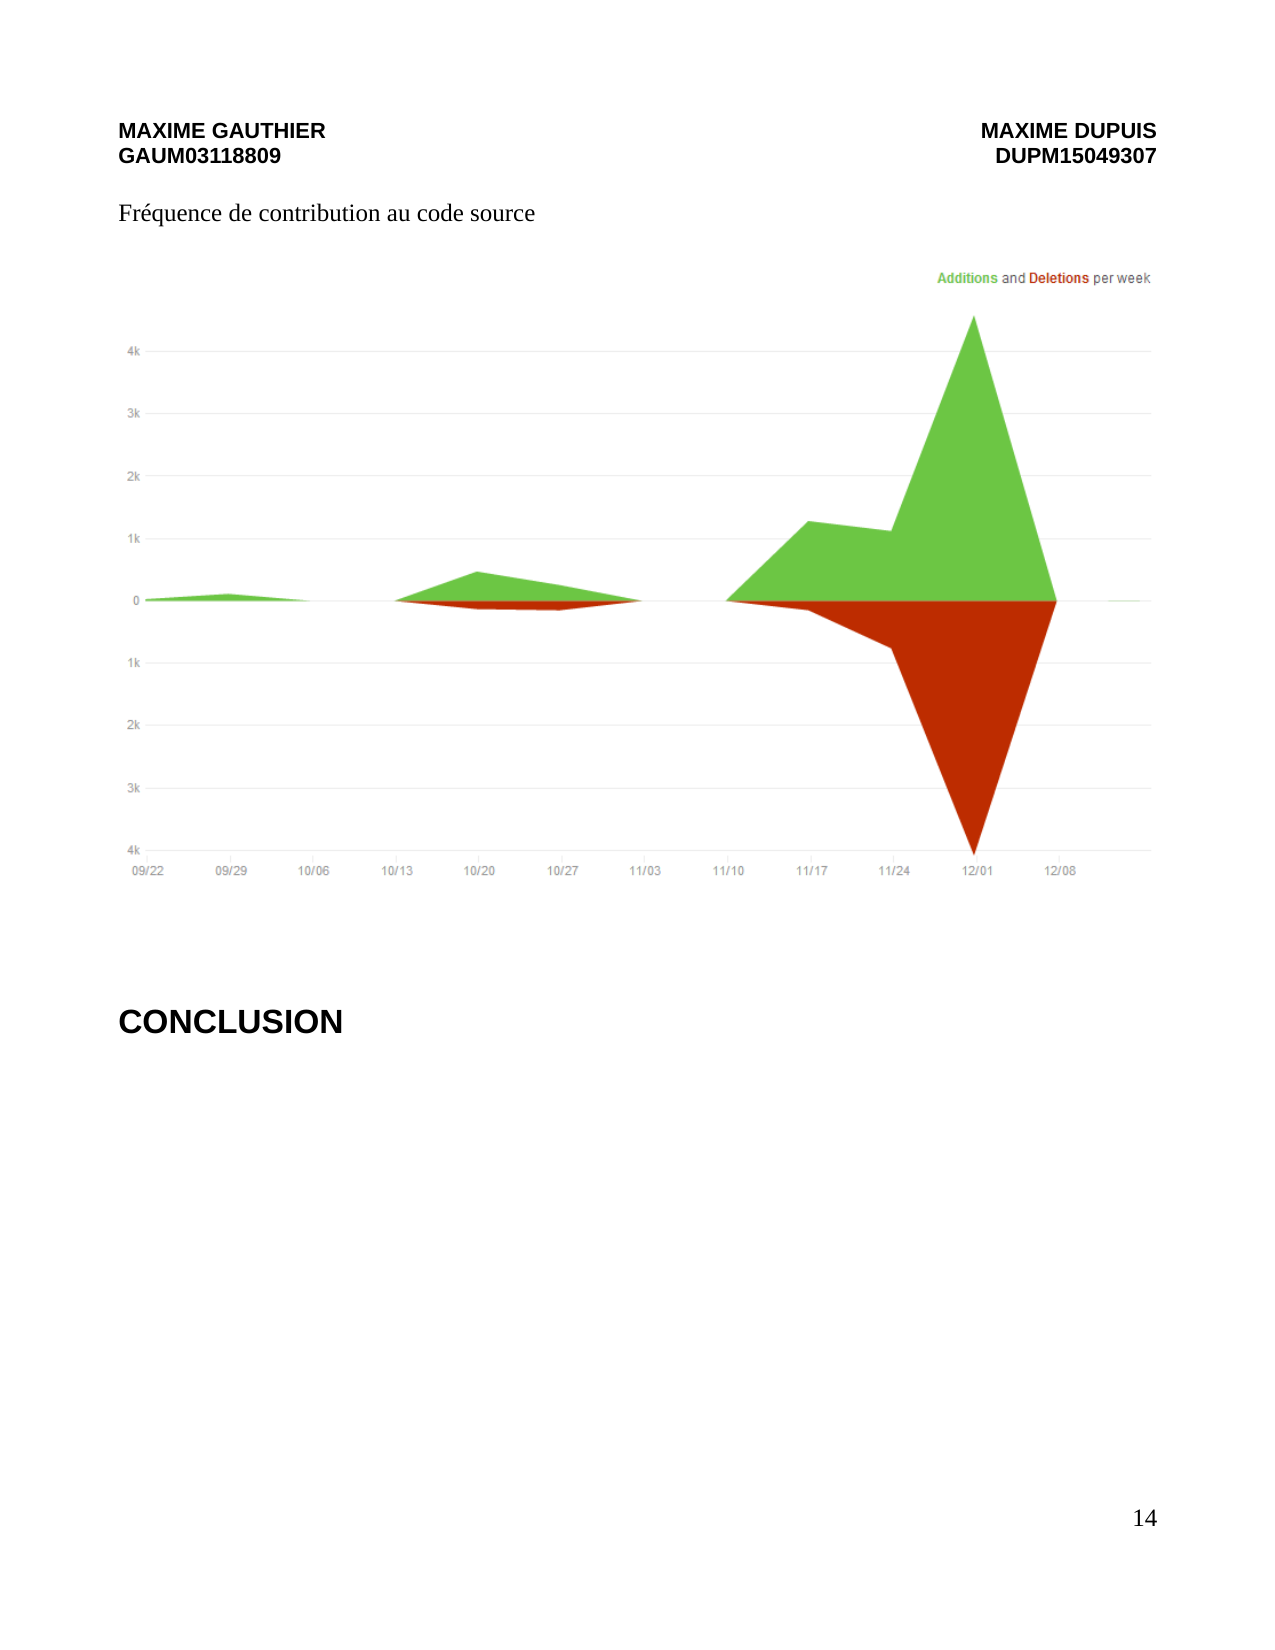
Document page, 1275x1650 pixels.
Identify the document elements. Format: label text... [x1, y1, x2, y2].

text Fréquence de contribution au code source [118, 198, 1157, 227]
subtitle Conclusion [118, 1002, 1157, 1041]
